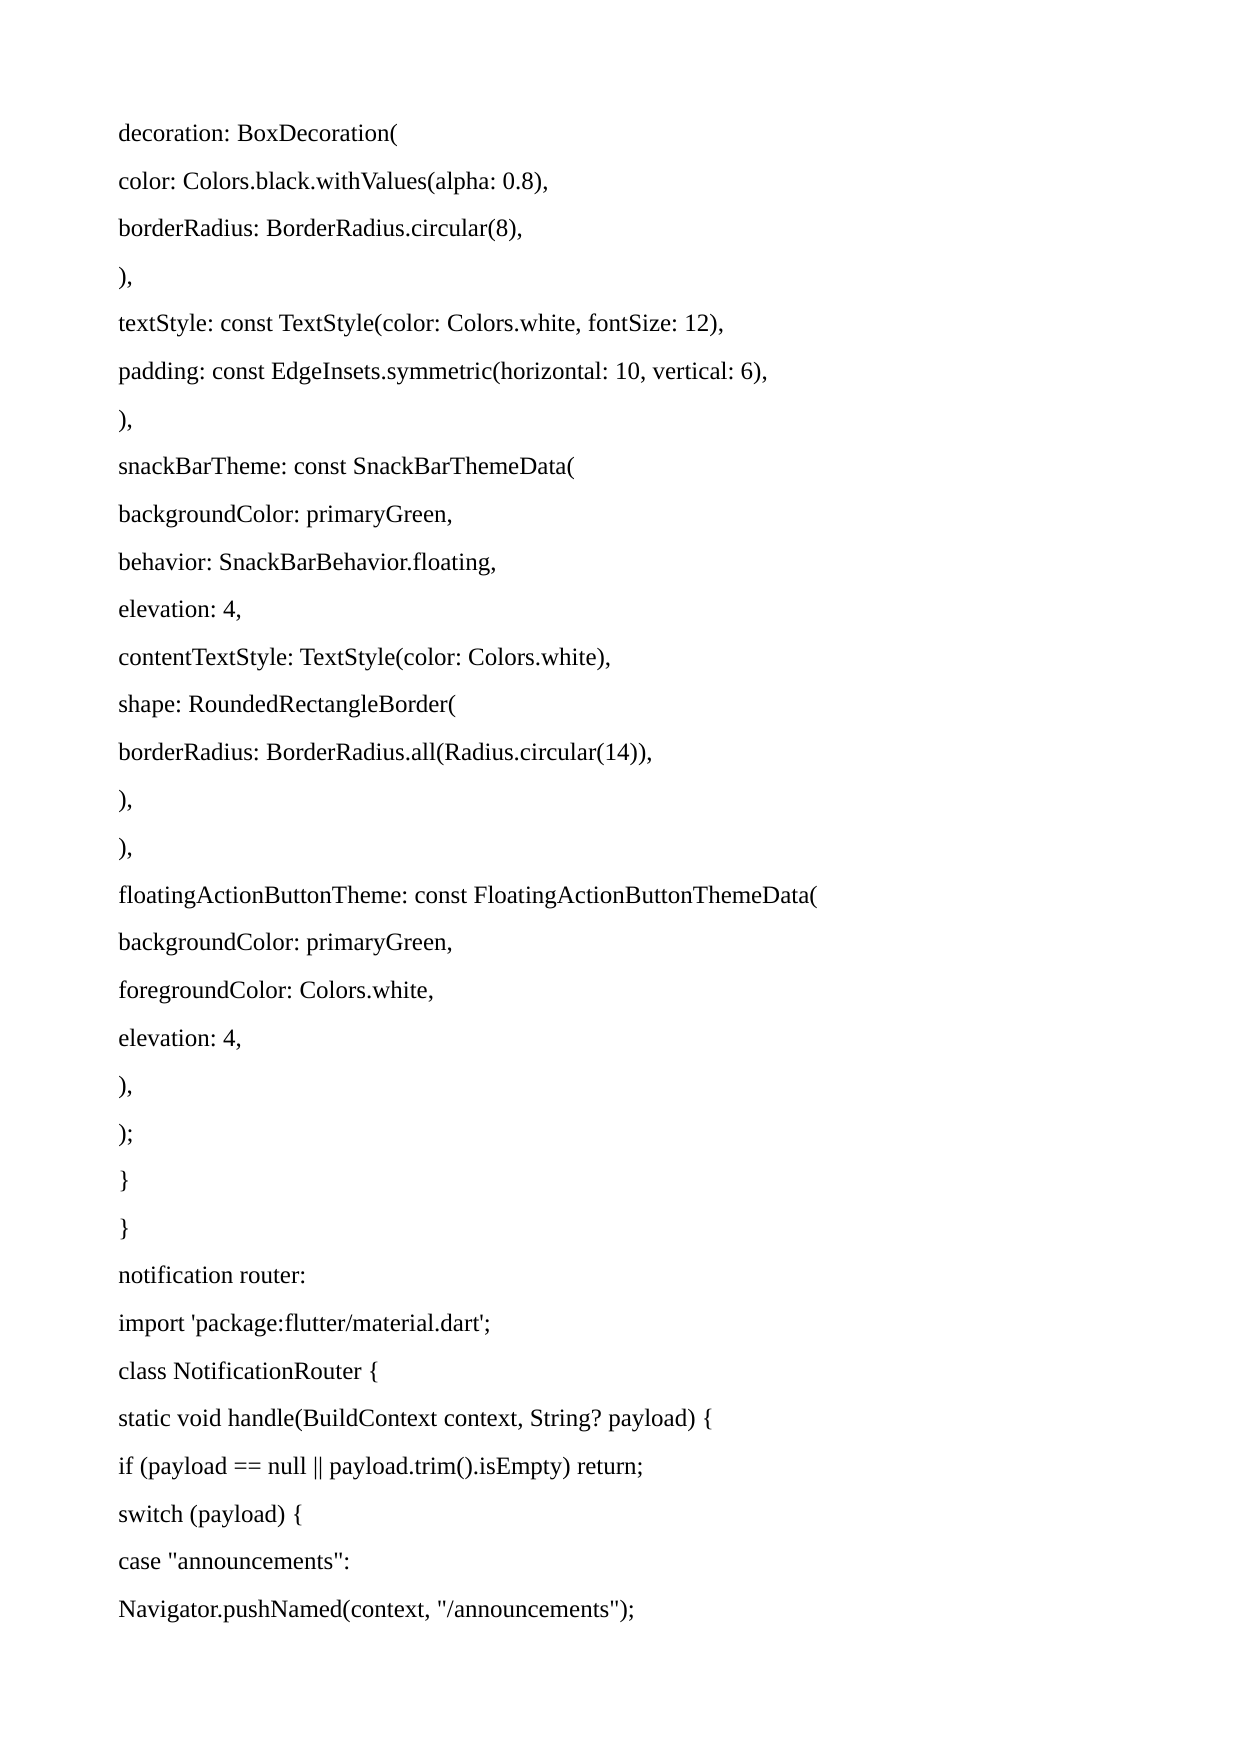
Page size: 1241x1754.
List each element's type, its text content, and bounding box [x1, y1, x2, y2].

text case "announcements": [118, 1546, 1122, 1575]
text elevation: 4, [118, 1023, 1122, 1051]
text foregroundColor: Colors.white, [118, 975, 1122, 1004]
text class NotificationRouter { [118, 1356, 1122, 1384]
text elevation: 4, [118, 594, 1122, 623]
text decoration: BoxDecoration( [118, 118, 1122, 147]
text ), [118, 404, 1122, 432]
text shape: RoundedRectangleBorder( [118, 689, 1122, 718]
text backgroundColor: primaryGreen, [118, 927, 1122, 956]
text ), [118, 261, 1122, 290]
text static void handle(BuildContext context, String? payload) { [118, 1403, 1122, 1432]
text backgroundColor: primaryGreen, [118, 499, 1122, 528]
text borderRadius: BorderRadius.all(Radius.circular(14)), [118, 737, 1122, 766]
text contentTextStyle: TextStyle(color: Colors.white), [118, 642, 1122, 671]
text } [118, 1213, 1122, 1242]
text borderRadius: BorderRadius.circular(8), [118, 213, 1122, 242]
text behavior: SnackBarBehavior.floating, [118, 547, 1122, 575]
text notification router: [118, 1261, 1122, 1289]
text Navigator.pushNamed(context, "/announcements"); [118, 1594, 1122, 1623]
text if (payload == null || payload.trim().isEmpty) return; [118, 1451, 1122, 1480]
text import 'package:flutter/material.dart'; [118, 1308, 1122, 1337]
text switch (payload) { [118, 1499, 1122, 1527]
text snackBarTheme: const SnackBarThemeData( [118, 451, 1122, 480]
text floatingActionButtonTheme: const FloatingActionButtonThemeData( [118, 880, 1122, 908]
text textStyle: const TextStyle(color: Colors.white, fontSize: 12), [118, 308, 1122, 337]
text color: Colors.black.withValues(alpha: 0.8), [118, 166, 1122, 194]
text } [118, 1165, 1122, 1194]
text ), [118, 832, 1122, 861]
text ); [118, 1118, 1122, 1147]
text ), [118, 1070, 1122, 1099]
text padding: const EdgeInsets.symmetric(horizontal: 10, vertical: 6), [118, 356, 1122, 385]
text ), [118, 784, 1122, 813]
